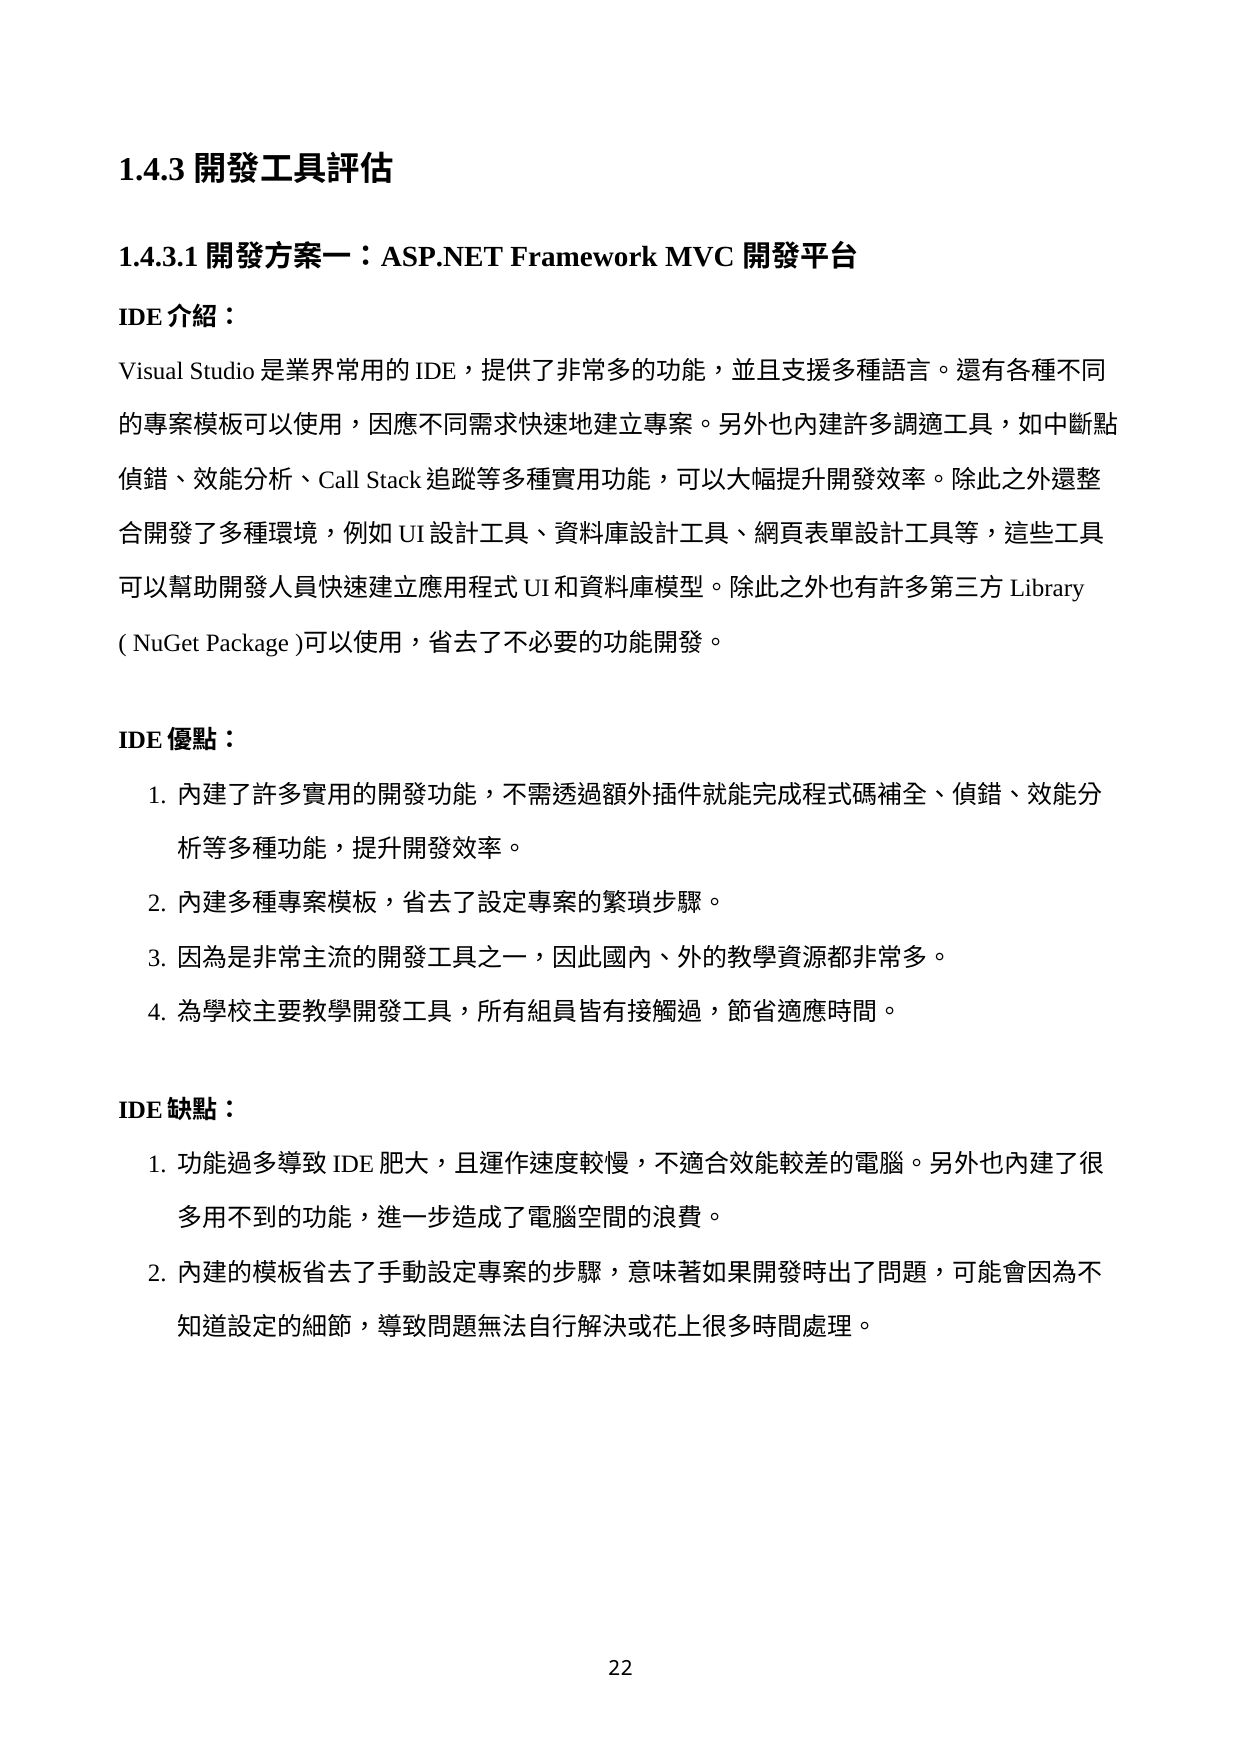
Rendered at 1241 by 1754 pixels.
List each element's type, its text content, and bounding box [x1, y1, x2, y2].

list 內建了許多實用的開發功能，不需透過額外插件就能完成程式碼補全、偵錯、效能分析等多種功能，提升開發效率。 [148, 774, 1122, 865]
list 內建的模板省去了手動設定專案的步驟，意味著如果開發時出了問題，可能會因為不知道設定的細節，導致問題無法自行解決或花上很多時間處理。 [148, 1252, 1122, 1343]
list 功能過多導致IDE肥大，且運作速度較慢，不適合效能較差的電腦。另外也內建了很多用不到的功能，進一步造成了電腦空間的浪費。 [148, 1143, 1122, 1234]
text IDE優點： [118, 720, 1122, 756]
subtitle 1.4.3 開發工具評估 [118, 142, 1122, 190]
text IDE缺點： [118, 1089, 1122, 1125]
list IDE介紹： [81, 296, 1122, 332]
list 為學校主要教學開發工具，所有組員皆有接觸過，節省適應時間。 [148, 992, 1122, 1028]
text 1.4.3.1 開發方案一：ASP.NET Framework MVC 開發平台 [118, 233, 1122, 275]
list 因為是非常主流的開發工具之一，因此國內、外的教學資源都非常多。 [148, 937, 1122, 973]
text Visual Studio是業界常用的IDE，提供了非常多的功能，並且支援多種語言。還有各種不同的專案模板可以使用，因應不同需求快速地建立專案。另外也內建許多調適工具，如中斷點偵錯、效能分析、Call Stack追蹤等多種實用功能，可以大幅提升開發效率。除此之外還整合開發了多種環境，例如UI設計工具、資料庫設計工具、網頁表單設計工具等，這些工具可以幫助開發人員快速建立應用程式UI和資料庫模型。除此之外也有許多第三方Library ( NuGet Package )可以使用，省去了不必要的功能開發。 [118, 350, 1122, 658]
list 內建多種專案模板，省去了設定專案的繁瑣步驟。 [148, 883, 1122, 919]
